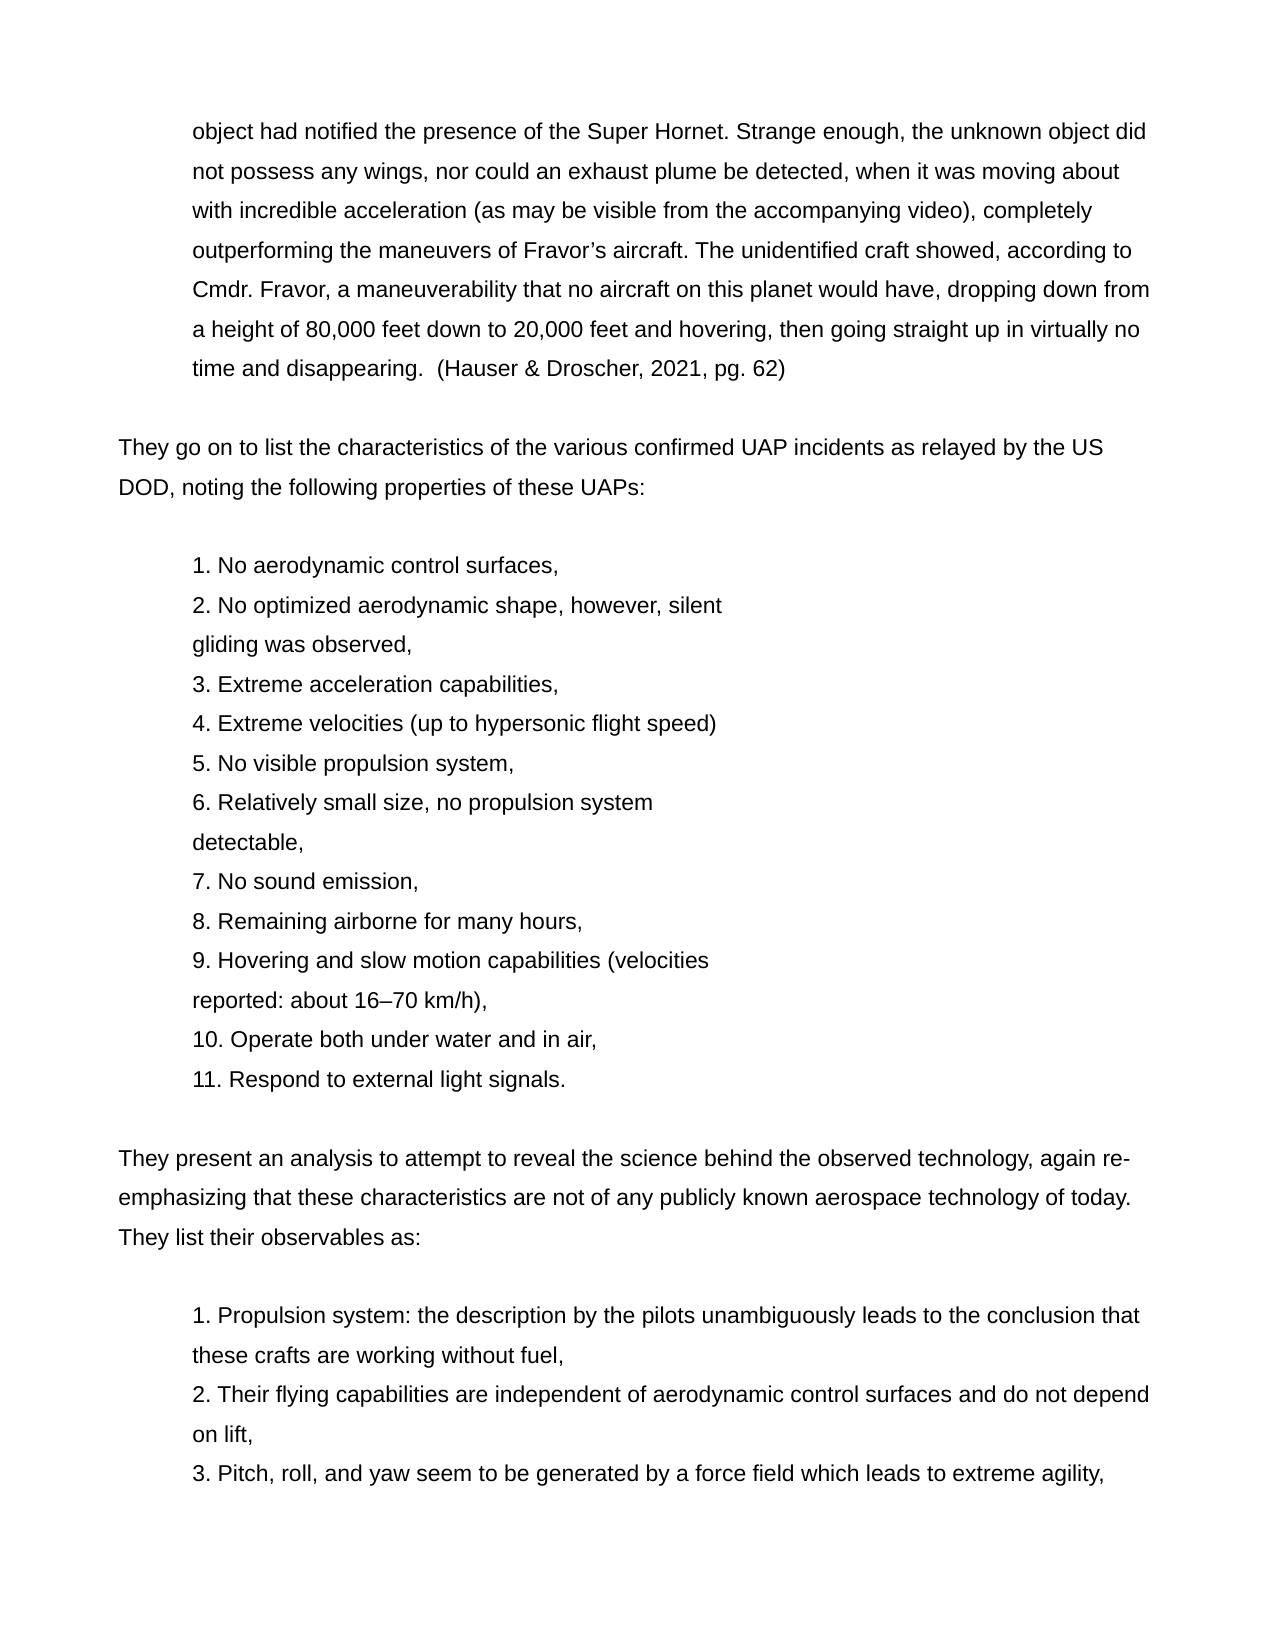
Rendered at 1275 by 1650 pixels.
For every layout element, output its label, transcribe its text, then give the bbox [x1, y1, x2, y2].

text 3. Pitch, roll, and yaw seem to be generated by a force field which leads to extreme agility, [192, 1460, 1157, 1487]
text reported: about 16–70 km/h), [192, 987, 1157, 1013]
text 6. Relatively small size, no propulsion system [192, 789, 1157, 816]
text 5. No visible propulsion system, [192, 750, 1157, 776]
text 2. Their flying capabilities are independent of aerodynamic control surfaces and do not depend on lift, [192, 1381, 1157, 1447]
text 7. No sound emission, [192, 868, 1157, 894]
text 8. Remaining airborne for many hours, [192, 908, 1157, 934]
text 10. Operate both under water and in air, [192, 1026, 1157, 1052]
text 3. Extreme acceleration capabilities, [192, 671, 1157, 697]
text They present an analysis to attempt to reveal the science behind the observed technology, again re-emphasizing that these characteristics are not of any publicly known aerospace technology of today. They list their observables as: [118, 1144, 1157, 1250]
text 4. Extreme velocities (up to hypersonic flight speed) [192, 710, 1157, 737]
text 11. Respond to external light signals. [192, 1066, 1157, 1092]
text detectable, [192, 829, 1157, 855]
text object had notified the presence of the Super Hornet. Strange enough, the unknown object did not possess any wings, nor could an exhaust plume be detected, when it was moving about with incredible acceleration (as may be visible from the accompanying video), completely outperforming the maneuvers of Fravor’s aircraft. The unidentified craft showed, according to Cmdr. Fravor, a maneuverability that no aircraft on this planet would have, dropping down from a height of 80,000 feet down to 20,000 feet and hovering, then going straight up in virtually no time and disappearing. (Hauser & Droscher, 2021, pg. 62) [192, 118, 1157, 381]
text gliding was observed, [192, 631, 1157, 658]
text 1. No aerodynamic control surfaces, [192, 552, 1157, 579]
text 9. Hovering and slow motion capabilities (velocities [192, 947, 1157, 973]
text They go on to list the characteristics of the various confirmed UAP incidents as relayed by the US DOD, noting the following properties of these UAPs: [118, 434, 1157, 500]
text 1. Propulsion system: the description by the pilots unambiguously leads to the conclusion that these crafts are working without fuel, [192, 1302, 1157, 1368]
text 2. No optimized aerodynamic shape, however, silent [192, 592, 1157, 618]
